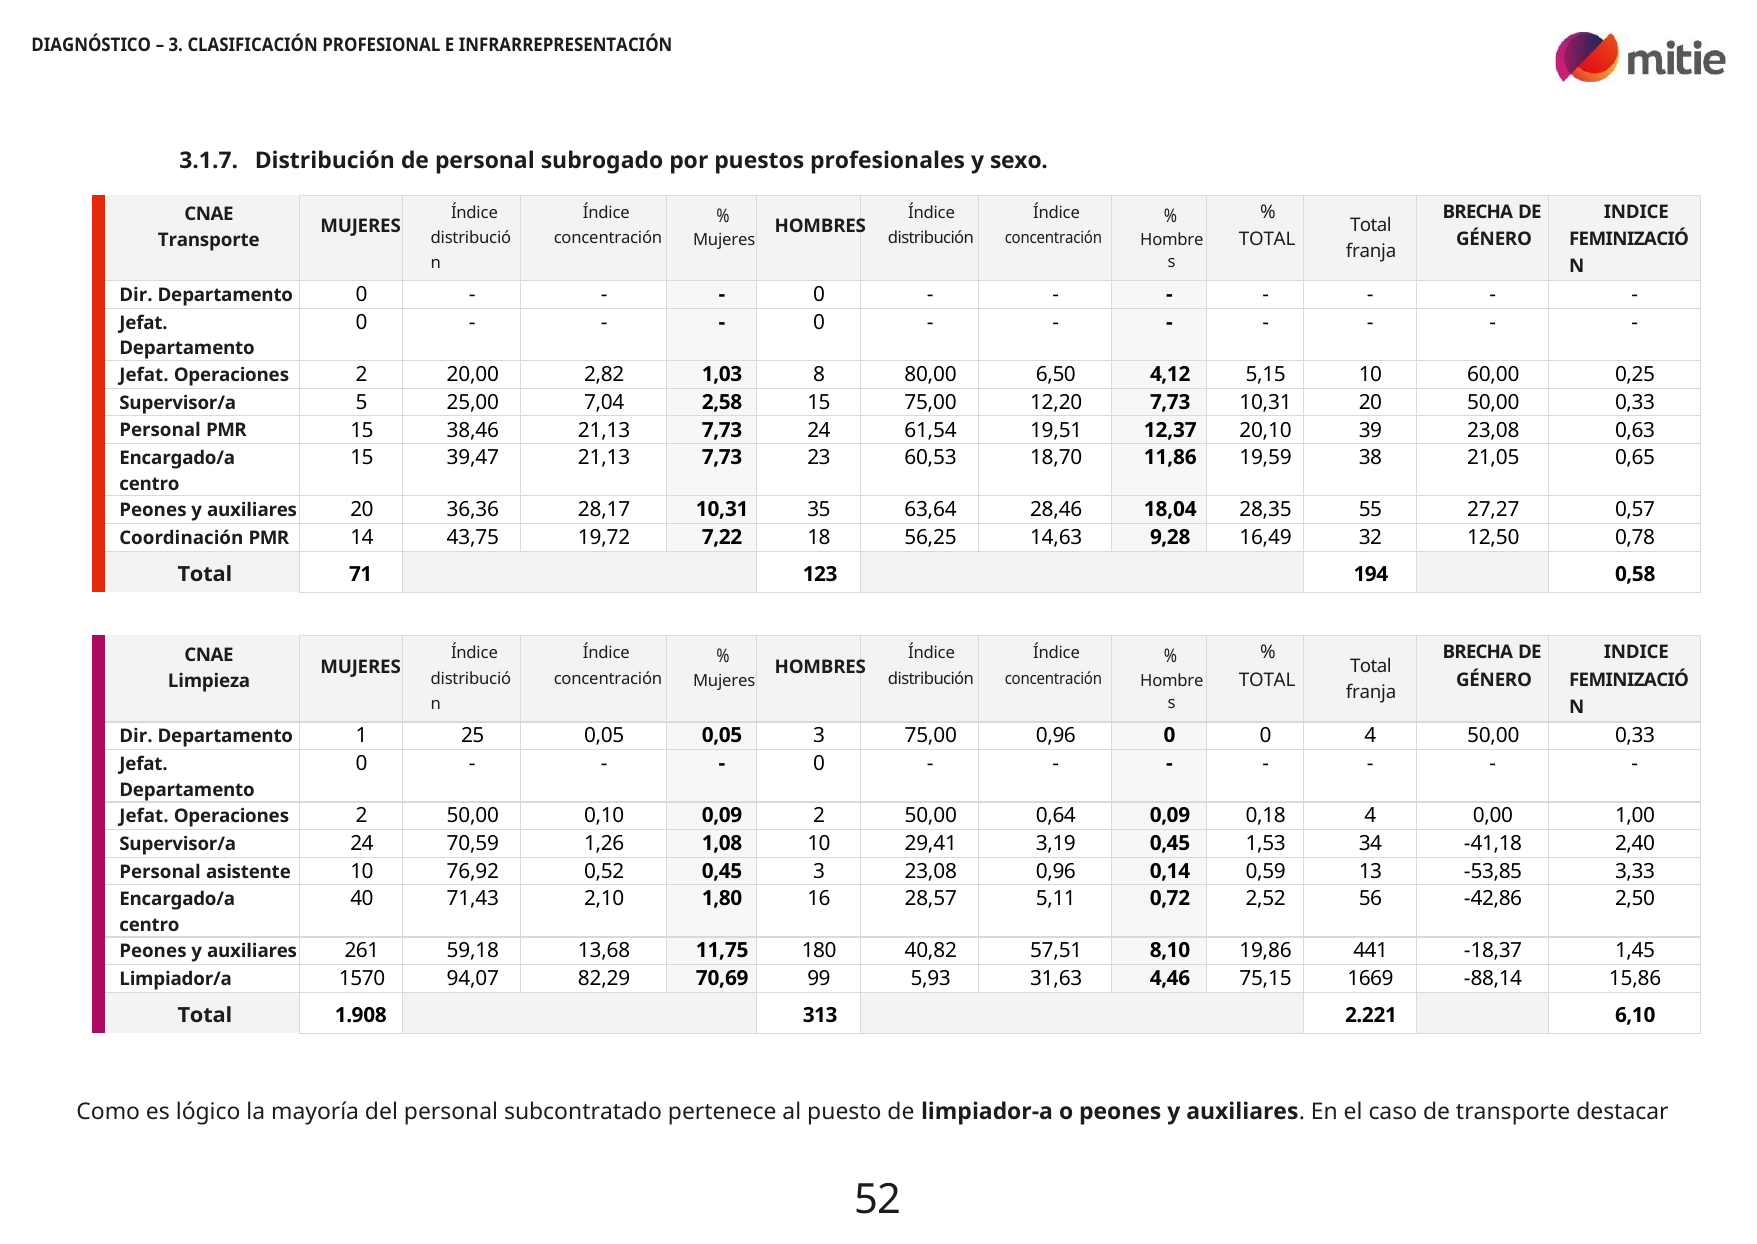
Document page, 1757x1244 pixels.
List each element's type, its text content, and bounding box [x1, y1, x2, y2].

table_cell 21,05 [1417, 444, 1548, 495]
table_cell 8,10 [1112, 938, 1206, 964]
table_header Índice concentración [521, 636, 666, 721]
table_cell 10 [300, 858, 402, 884]
table_header Total franja [1304, 636, 1416, 721]
table_cell -18,37 [1417, 938, 1548, 964]
table_cell 18,04 [1112, 496, 1206, 523]
table_cell 23 [757, 444, 860, 495]
table_cell 2,50 [1549, 885, 1700, 936]
table_cell 27,27 [1417, 496, 1548, 523]
table_cell Total [105, 552, 299, 592]
table_cell - [1207, 309, 1303, 360]
table_cell 99 [757, 965, 860, 992]
table_cell - [667, 281, 756, 308]
table_cell 76,92 [403, 858, 520, 884]
table_cell - [861, 281, 978, 308]
table_cell 34 [1304, 830, 1416, 857]
table_cell 15 [757, 389, 860, 415]
table_header INDICE FEMINIZACIÓN [1549, 636, 1700, 721]
table_cell Jefat. Departamento [105, 309, 299, 360]
table_cell 50,00 [403, 803, 520, 829]
table_cell 0,10 [521, 803, 666, 829]
table_cell Personal PMR [105, 416, 299, 443]
table_cell 0,33 [1549, 389, 1700, 415]
table_cell 0,64 [979, 803, 1111, 829]
table_header Índice distribución [403, 636, 520, 721]
table_cell 60,53 [861, 444, 978, 495]
table_cell 70,69 [667, 965, 756, 992]
table_cell 0,09 [667, 803, 756, 829]
table_cell 35 [757, 496, 860, 523]
table_cell 24 [757, 416, 860, 443]
table_cell 5 [300, 389, 402, 415]
table_header Índice distribución [861, 636, 978, 721]
table_cell 56 [1304, 885, 1416, 936]
table_cell 4,46 [1112, 965, 1206, 992]
table_cell - [1112, 309, 1206, 360]
table_header Índice concentración [521, 196, 666, 280]
table_cell - [1417, 281, 1548, 308]
table_cell 0,09 [1112, 803, 1206, 829]
table_cell 23,08 [861, 858, 978, 884]
table_cell Jefat. Operaciones [105, 361, 299, 388]
table_header % Hombres [1112, 636, 1206, 721]
table_cell Dir. Departamento [105, 281, 299, 308]
table_cell - [1549, 309, 1700, 360]
table_cell 313 [757, 993, 860, 1033]
table_cell -41,18 [1417, 830, 1548, 857]
table_cell -42,86 [1417, 885, 1548, 936]
table_cell 123 [757, 552, 860, 592]
table_cell 0,63 [1549, 416, 1700, 443]
table_header Índice distribución [861, 196, 978, 280]
table_cell 39,47 [403, 444, 520, 495]
table_cell 28,46 [979, 496, 1111, 523]
table_cell 0,33 [1549, 723, 1700, 749]
table_cell 2,58 [667, 389, 756, 415]
table_cell 19,59 [1207, 444, 1303, 495]
table_cell Limpiador/a [105, 965, 299, 992]
table_cell 2 [300, 803, 402, 829]
table_cell -53,85 [1417, 858, 1548, 884]
table_cell 3 [757, 858, 860, 884]
table_cell 0,65 [1549, 444, 1700, 495]
table_cell - [521, 309, 666, 360]
table_cell 70,59 [403, 830, 520, 857]
table_cell 39 [1304, 416, 1416, 443]
table_cell - [521, 281, 666, 308]
table_cell 194 [1304, 552, 1416, 592]
table_cell 3,19 [979, 830, 1111, 857]
text Como es lógico la mayoría del personal subcontratado pertenece al puesto de limpiador-a o peones y auxiliares. En el caso de transporte destacar [76, 1095, 1670, 1127]
table_cell [1417, 993, 1548, 1033]
table_cell 9,28 [1112, 524, 1206, 551]
table_cell 19,51 [979, 416, 1111, 443]
table_cell 0,14 [1112, 858, 1206, 884]
table_cell - [1549, 281, 1700, 308]
table_cell - [861, 750, 978, 801]
table_cell 0 [300, 309, 402, 360]
table_cell 1669 [1304, 965, 1416, 992]
table_cell 0,96 [979, 723, 1111, 749]
table_header BRECHA DE GÉNERO [1417, 636, 1548, 721]
table_cell 2.221 [1304, 993, 1416, 1033]
table_cell 25 [403, 723, 520, 749]
table_cell 0,59 [1207, 858, 1303, 884]
table_cell Encargado/a centro [105, 885, 299, 936]
table_cell 24 [300, 830, 402, 857]
table_cell 13 [1304, 858, 1416, 884]
table_cell Jefat. Departamento [105, 750, 299, 801]
table_cell 38 [1304, 444, 1416, 495]
table_cell 5,93 [861, 965, 978, 992]
table_cell 0 [757, 750, 860, 801]
table_header % TOTAL [1207, 196, 1303, 280]
table_header HOMBRES [757, 196, 860, 280]
table_cell Peones y auxiliares [105, 496, 299, 523]
table_cell 12,37 [1112, 416, 1206, 443]
table_cell - [979, 281, 1111, 308]
table_cell 0 [757, 281, 860, 308]
table_cell 10 [1304, 361, 1416, 388]
table_cell 4,12 [1112, 361, 1206, 388]
table_cell 0 [1207, 723, 1303, 749]
table_cell 11,86 [1112, 444, 1206, 495]
table_cell 2 [757, 803, 860, 829]
table_header Índice concentración [979, 636, 1111, 721]
table_cell 80,00 [861, 361, 978, 388]
table_cell 40 [300, 885, 402, 936]
table_cell Dir. Departamento [105, 723, 299, 749]
table_cell 20 [300, 496, 402, 523]
table_cell [861, 552, 1303, 592]
table_cell - [1304, 281, 1416, 308]
table_cell 0,05 [521, 723, 666, 749]
table_cell 0 [300, 281, 402, 308]
table_header CNAE Limpieza [105, 635, 299, 721]
table_cell - [1417, 750, 1548, 801]
table_cell 10,31 [1207, 389, 1303, 415]
table_cell 12,50 [1417, 524, 1548, 551]
table_cell 94,07 [403, 965, 520, 992]
table_header MUJERES [300, 636, 402, 721]
table_cell 15,86 [1549, 965, 1700, 992]
table_cell 15 [300, 416, 402, 443]
table_cell 5,15 [1207, 361, 1303, 388]
table_cell 20 [1304, 389, 1416, 415]
table_cell Supervisor/a [105, 389, 299, 415]
table_header CNAE Transporte [105, 195, 299, 280]
table_cell 8 [757, 361, 860, 388]
table_cell 19,86 [1207, 938, 1303, 964]
table_cell 4 [1304, 723, 1416, 749]
table_cell 2,82 [521, 361, 666, 388]
table_cell 0,45 [1112, 830, 1206, 857]
table_cell 43,75 [403, 524, 520, 551]
table_header INDICE FEMINIZACIÓN [1549, 196, 1700, 280]
table_cell 57,51 [979, 938, 1111, 964]
table_header Índice concentración [979, 196, 1111, 280]
table_cell - [979, 309, 1111, 360]
table_cell Jefat. Operaciones [105, 803, 299, 829]
table_cell 75,00 [861, 389, 978, 415]
table_cell 180 [757, 938, 860, 964]
table_cell 1,80 [667, 885, 756, 936]
table_cell 0,05 [667, 723, 756, 749]
table_header % Mujeres [667, 196, 756, 280]
table_cell 25,00 [403, 389, 520, 415]
table_cell 0,96 [979, 858, 1111, 884]
table_cell 1,53 [1207, 830, 1303, 857]
table_cell [861, 993, 1303, 1033]
table_cell 29,41 [861, 830, 978, 857]
table_cell 23,08 [1417, 416, 1548, 443]
table_cell 71 [300, 552, 402, 592]
table_cell 28,17 [521, 496, 666, 523]
table_cell - [521, 750, 666, 801]
table_cell 0 [300, 750, 402, 801]
table_cell - [1112, 750, 1206, 801]
table_cell 60,00 [1417, 361, 1548, 388]
table_cell 2,52 [1207, 885, 1303, 936]
table_cell 1.908 [300, 993, 402, 1033]
table_cell 7,73 [667, 444, 756, 495]
table_cell 1,45 [1549, 938, 1700, 964]
table_cell 0,18 [1207, 803, 1303, 829]
table_cell - [979, 750, 1111, 801]
table_cell - [1207, 281, 1303, 308]
table_header % Hombres [1112, 196, 1206, 280]
table_header % TOTAL [1207, 636, 1303, 721]
table_header MUJERES [300, 196, 402, 280]
table_cell 6,10 [1549, 993, 1700, 1033]
table_header Índice distribución [403, 196, 520, 280]
table_cell 0,72 [1112, 885, 1206, 936]
table_cell 56,25 [861, 524, 978, 551]
table_cell 75,00 [861, 723, 978, 749]
table_cell 28,57 [861, 885, 978, 936]
table_cell - [1112, 281, 1206, 308]
table_cell 4 [1304, 803, 1416, 829]
table_cell Personal asistente [105, 858, 299, 884]
table_cell 16,49 [1207, 524, 1303, 551]
table_cell 20,00 [403, 361, 520, 388]
table_cell [403, 552, 756, 592]
table_cell - [667, 750, 756, 801]
table_cell Total [105, 993, 299, 1033]
table_cell - [1549, 750, 1700, 801]
table_cell 71,43 [403, 885, 520, 936]
table_cell 0,45 [667, 858, 756, 884]
table_cell 0,52 [521, 858, 666, 884]
table_cell 7,73 [1112, 389, 1206, 415]
table_cell 3,33 [1549, 858, 1700, 884]
table_cell 2,40 [1549, 830, 1700, 857]
table_header BRECHA DE GÉNERO [1417, 196, 1548, 280]
table_cell 21,13 [521, 444, 666, 495]
table_cell 18 [757, 524, 860, 551]
table_cell 5,11 [979, 885, 1111, 936]
table_header HOMBRES [757, 636, 860, 721]
table_cell 7,73 [667, 416, 756, 443]
table_cell - [403, 750, 520, 801]
table_cell - [667, 309, 756, 360]
table_cell 36,36 [403, 496, 520, 523]
table_header Total franja [1304, 196, 1416, 280]
table_cell 40,82 [861, 938, 978, 964]
table_header % Mujeres [667, 636, 756, 721]
table_cell 61,54 [861, 416, 978, 443]
table_cell -88,14 [1417, 965, 1548, 992]
table_cell 0,00 [1417, 803, 1548, 829]
table_cell - [861, 309, 978, 360]
table_cell 31,63 [979, 965, 1111, 992]
table_cell 0,25 [1549, 361, 1700, 388]
table_cell 16 [757, 885, 860, 936]
table_cell - [1207, 750, 1303, 801]
table_cell 1570 [300, 965, 402, 992]
table_cell - [403, 281, 520, 308]
table_cell - [403, 309, 520, 360]
table_cell 28,35 [1207, 496, 1303, 523]
list Distribución de personal subrogado por puestos profesionales y sexo. [179, 144, 1727, 175]
table_cell 1,00 [1549, 803, 1700, 829]
table_cell 1,26 [521, 830, 666, 857]
table_cell 10,31 [667, 496, 756, 523]
table_cell 0,58 [1549, 552, 1700, 592]
table_cell 14,63 [979, 524, 1111, 551]
table_cell 14 [300, 524, 402, 551]
table_cell 0 [1112, 723, 1206, 749]
table_cell Peones y auxiliares [105, 938, 299, 964]
table_cell 15 [300, 444, 402, 495]
table_cell 0 [757, 309, 860, 360]
table_cell 0,57 [1549, 496, 1700, 523]
table_cell 50,00 [861, 803, 978, 829]
table_cell 75,15 [1207, 965, 1303, 992]
table_cell 12,20 [979, 389, 1111, 415]
table_cell 19,72 [521, 524, 666, 551]
table_cell 55 [1304, 496, 1416, 523]
table_cell 7,22 [667, 524, 756, 551]
table_cell 32 [1304, 524, 1416, 551]
table_cell Coordinación PMR [105, 524, 299, 551]
table_cell 1,03 [667, 361, 756, 388]
table_cell - [1417, 309, 1548, 360]
table_cell 11,75 [667, 938, 756, 964]
table_cell 18,70 [979, 444, 1111, 495]
table_cell 20,10 [1207, 416, 1303, 443]
table_cell 441 [1304, 938, 1416, 964]
table_cell 3 [757, 723, 860, 749]
table_cell 10 [757, 830, 860, 857]
table_cell [1417, 552, 1548, 592]
table_cell 50,00 [1417, 723, 1548, 749]
table_cell [403, 993, 756, 1033]
table_cell 261 [300, 938, 402, 964]
table_cell 6,50 [979, 361, 1111, 388]
table_cell 82,29 [521, 965, 666, 992]
table_cell 7,04 [521, 389, 666, 415]
table_cell 0,78 [1549, 524, 1700, 551]
table_cell 13,68 [521, 938, 666, 964]
table_cell 63,64 [861, 496, 978, 523]
table_cell - [1304, 750, 1416, 801]
table_cell Supervisor/a [105, 830, 299, 857]
table_cell 2,10 [521, 885, 666, 936]
table_cell Encargado/a centro [105, 444, 299, 495]
table_cell 1,08 [667, 830, 756, 857]
table_cell 59,18 [403, 938, 520, 964]
table_cell 50,00 [1417, 389, 1548, 415]
table_cell 38,46 [403, 416, 520, 443]
table_cell 2 [300, 361, 402, 388]
table_cell 1 [300, 723, 402, 749]
table_cell - [1304, 309, 1416, 360]
table_cell 21,13 [521, 416, 666, 443]
